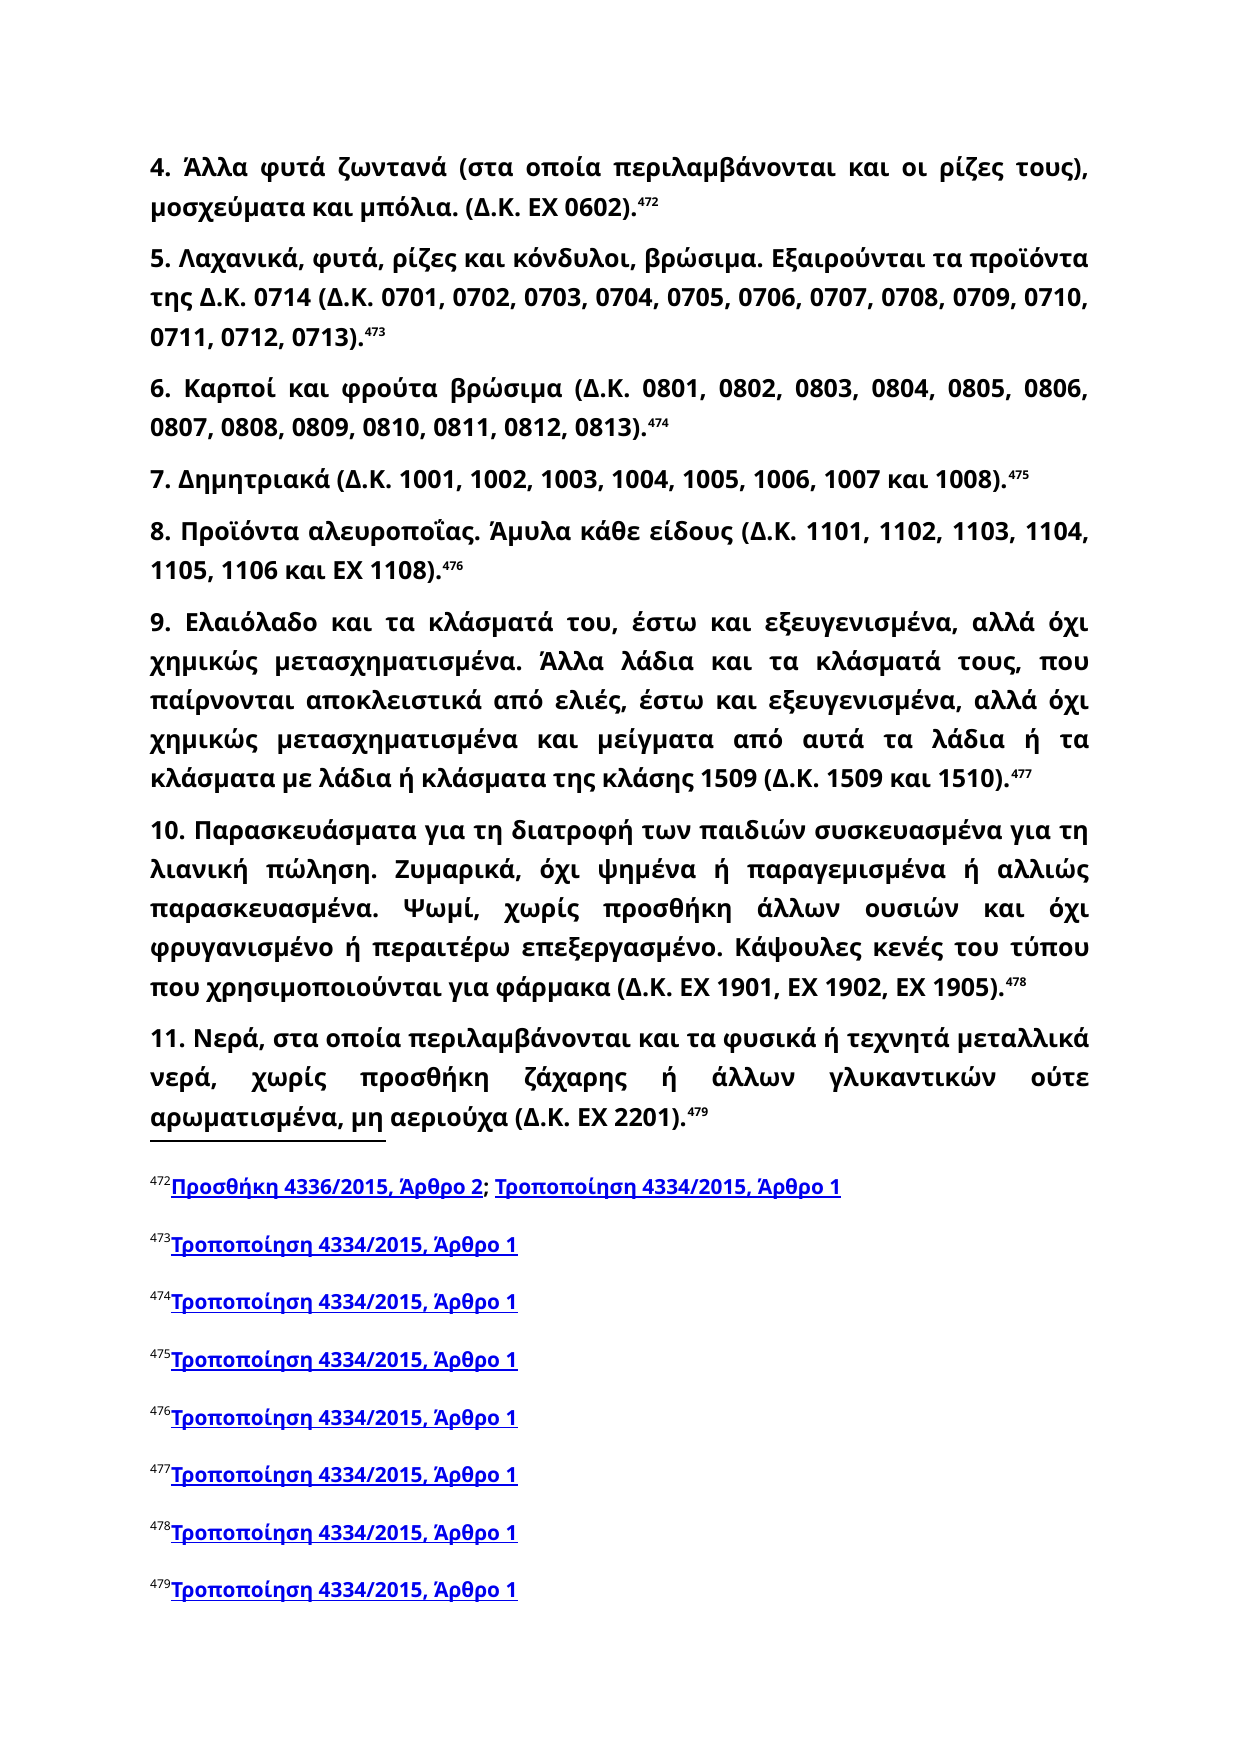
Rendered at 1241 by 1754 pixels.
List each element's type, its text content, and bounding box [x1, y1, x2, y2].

text 4. Άλλα φυτά ζωντανά (στα οποία περιλαμβάνονται και οι ρίζες τους), μοσχεύματα και μπόλια. (Δ.Κ. ΕΧ 0602). [150, 150, 1090, 223]
text 6. Καρποί και φρούτα βρώσιμα (Δ.Κ. 0801, 0802, 0803, 0804, 0805, 0806, 0807, 0808, 0809, 0810, 0811, 0812, 0813). [150, 371, 1090, 444]
text 9. Ελαιόλαδο και τα κλάσματά του, έστω και εξευγενισμένα, αλλά όχι χημικώς μετασχηματισμένα. Άλλα λάδια και τα κλάσματά τους, που παίρνονται αποκλειστικά από ελιές, έστω και εξευγενισμένα, αλλά όχι χημικώς μετασχηματισμένα και μείγματα από αυτά τα λάδια ή τα κλάσματα με λάδια ή κλάσματα της κλάσης 1509 (Δ.Κ. 1509 και 1510). [150, 604, 1090, 795]
text 11. Νερά, στα οποία περιλαμβάνονται και τα φυσικά ή τεχνητά μεταλλικά νερά, χωρίς προσθήκη ζάχαρης ή άλλων γλυκαντικών ούτε αρωματισμένα, μη αεριούχα (Δ.Κ. ΕΧ 2201). [150, 1021, 1090, 1133]
text Τροποποίηση 4334/2015, Άρθρο 1 [150, 1403, 1090, 1431]
text Τροποποίηση 4334/2015, Άρθρο 1 [150, 1576, 1090, 1604]
text Τροποποίηση 4334/2015, Άρθρο 1 [150, 1345, 1090, 1373]
text Τροποποίηση 4334/2015, Άρθρο 1 [150, 1518, 1090, 1546]
text Τροποποίηση 4334/2015, Άρθρο 1 [150, 1230, 1090, 1258]
text 8. Προϊόντα αλευροποΐας. Άμυλα κάθε είδους (Δ.Κ. 1101, 1102, 1103, 1104, 1105, 1106 και ΕΧ 1108). [150, 513, 1090, 587]
text 10. Παρασκευάσματα για τη διατροφή των παιδιών συσκευασμένα για τη λιανική πώληση. Ζυμαρικά, όχι ψημένα ή παραγεμισμένα ή αλλιώς παρασκευασμένα. Ψωμί, χωρίς προσθήκη άλλων ουσιών και όχι φρυγανισμένο ή περαιτέρω επεξεργασμένο. Κάψουλες κενές του τύπου που χρησιμοποιούνται για φάρμακα (Δ.Κ. ΕΧ 1901, ΕΧ 1902, ΕΧ 1905). [150, 812, 1090, 1003]
text Τροποποίηση 4334/2015, Άρθρο 1 [150, 1460, 1090, 1489]
text Προσθήκη 4336/2015, Άρθρο 2; Τροποποίηση 4334/2015, Άρθρο 1 [150, 1172, 1090, 1201]
text 7. Δημητριακά (Δ.Κ. 1001, 1002, 1003, 1004, 1005, 1006, 1007 και 1008). [150, 462, 1090, 496]
text Τροποποίηση 4334/2015, Άρθρο 1 [150, 1287, 1090, 1316]
text 5. Λαχανικά, φυτά, ρίζες και κόνδυλοι, βρώσιμα. Εξαιρούνται τα προϊόντα της Δ.Κ. 0714 (Δ.Κ. 0701, 0702, 0703, 0704, 0705, 0706, 0707, 0708, 0709, 0710, 0711, 0712, 0713). [150, 241, 1090, 353]
